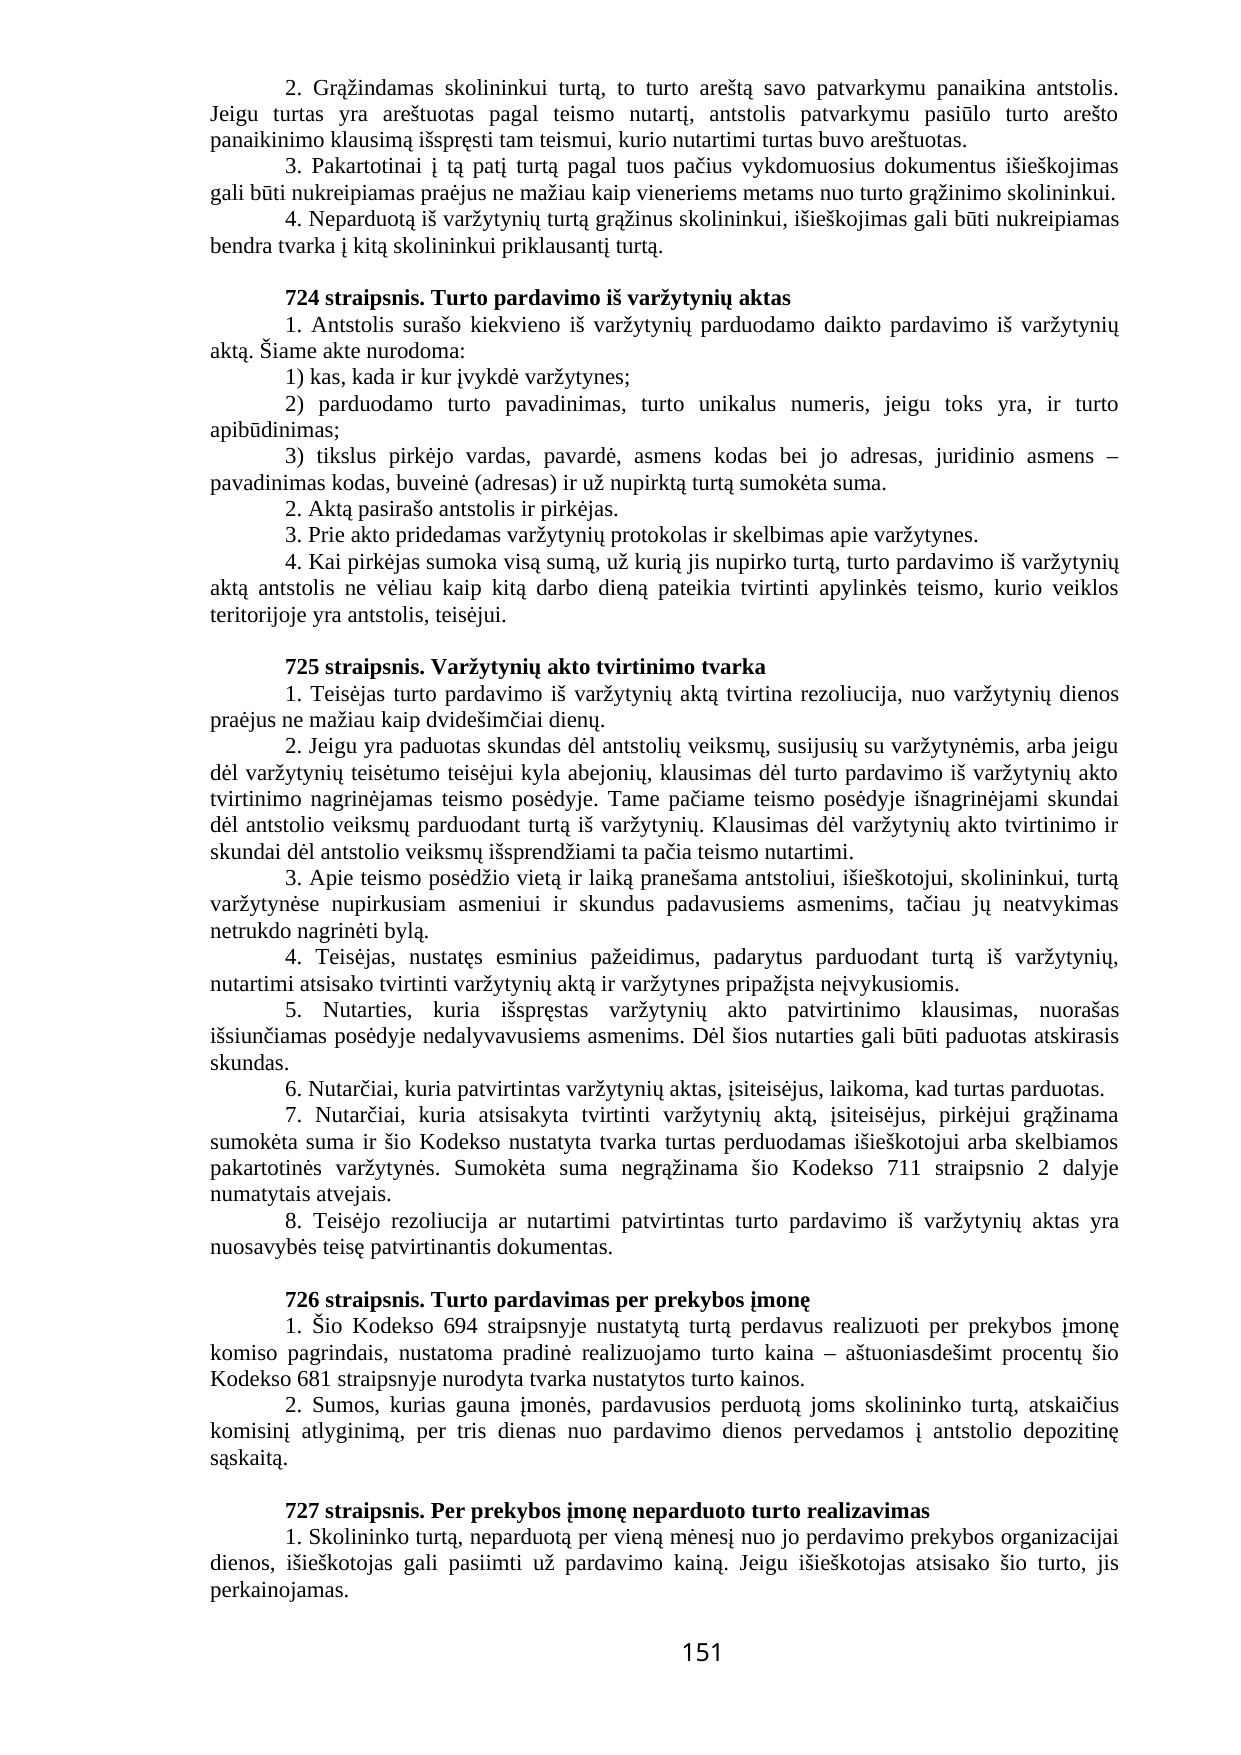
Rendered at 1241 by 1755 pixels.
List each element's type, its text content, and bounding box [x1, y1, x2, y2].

text 2. Jeigu yra paduotas skundas dėl antstolių veiksmų, susijusių su varžytynėmis, arba jeigu dėl varžytynių teisėtumo teisėjui kyla abejonių, klausimas dėl turto pardavimo iš varžytynių akto tvirtinimo nagrinėjamas teismo posėdyje. Tame pačiame teismo posėdyje išnagrinėjami skundai dėl antstolio veiksmų parduodant turtą iš varžytynių. Klausimas dėl varžytynių akto tvirtinimo ir skundai dėl antstolio veiksmų išsprendžiami ta pačia teismo nutartimi. [210, 732, 1120, 864]
text 5. Nutarties, kuria išspręstas varžytynių akto patvirtinimo klausimas, nuorašas išsiunčiamas posėdyje nedalyvavusiems asmenims. Dėl šios nutarties gali būti paduotas atskirasis skundas. [210, 996, 1120, 1075]
text 3. Apie teismo posėdžio vietą ir laiką pranešama antstoliui, išieškotojui, skolininkui, turtą varžytynėse nupirkusiam asmeniui ir skundus padavusiems asmenims, tačiau jų neatvykimas netrukdo nagrinėti bylą. [210, 864, 1120, 943]
text 1) kas, kada ir kur įvykdė varžytynes; [210, 363, 1120, 390]
text 3. Prie akto pridedamas varžytynių protokolas ir skelbimas apie varžytynes. [210, 522, 1120, 548]
text 727 straipsnis. Per prekybos įmonę neparduoto turto realizavimas [210, 1497, 1120, 1523]
text 726 straipsnis. Turto pardavimas per prekybos įmonę [210, 1286, 1120, 1312]
text 2. Grąžindamas skolininkui turtą, to turto areštą savo patvarkymu panaikina antstolis. Jeigu turtas yra areštuotas pagal teismo nutartį, antstolis patvarkymu pasiūlo turto arešto panaikinimo klausimą išspręsti tam teismui, kurio nutartimi turtas buvo areštuotas. [210, 73, 1120, 153]
text 3) tikslus pirkėjo vardas, pavardė, asmens kodas bei jo adresas, juridinio asmens – pavadinimas kodas, buveinė (adresas) ir už nupirktą turtą sumokėta suma. [210, 442, 1120, 495]
text 3. Pakartotinai į tą patį turtą pagal tuos pačius vykdomuosius dokumentus išieškojimas gali būti nukreipiamas praėjus ne mažiau kaip vieneriems metams nuo turto grąžinimo skolininkui. [210, 153, 1120, 205]
text 724 straipsnis. Turto pardavimo iš varžytynių aktas [210, 284, 1120, 311]
text 4. Teisėjas, nustatęs esminius pažeidimus, padarytus parduodant turtą iš varžytynių, nutartimi atsisako tvirtinti varžytynių aktą ir varžytynes pripažįsta neįvykusiomis. [210, 943, 1120, 996]
text 7. Nutarčiai, kuria atsisakyta tvirtinti varžytynių aktą, įsiteisėjus, pirkėjui grąžinama sumokėta suma ir šio Kodekso nustatyta tvarka turtas perduodamas išieškotojui arba skelbiamos pakartotinės varžytynės. Sumokėta suma negrąžinama šio Kodekso 711 straipsnio 2 dalyje numatytais atvejais. [210, 1101, 1120, 1207]
text 1. Šio Kodekso 694 straipsnyje nustatytą turtą perdavus realizuoti per prekybos įmonę komiso pagrindais, nustatoma pradinė realizuojamo turto kaina – aštuoniasdešimt procentų šio Kodekso 681 straipsnyje nurodyta tvarka nustatytos turto kainos. [210, 1312, 1120, 1391]
text 2. Sumos, kurias gauna įmonės, pardavusios perduotą joms skolininko turtą, atskaičius komisinį atlyginimą, per tris dienas nuo pardavimo dienos pervedamos į antstolio depozitinę sąskaitą. [210, 1391, 1120, 1470]
text 4. Kai pirkėjas sumoka visą sumą, už kurią jis nupirko turtą, turto pardavimo iš varžytynių aktą antstolis ne vėliau kaip kitą darbo dieną pateikia tvirtinti apylinkės teismo, kurio veiklos teritorijoje yra antstolis, teisėjui. [210, 548, 1120, 627]
text 1. Skolininko turtą, neparduotą per vieną mėnesį nuo jo perdavimo prekybos organizacijai dienos, išieškotojas gali pasiimti už pardavimo kainą. Jeigu išieškotojas atsisako šio turto, jis perkainojamas. [210, 1523, 1120, 1602]
text 1. Antstolis surašo kiekvieno iš varžytynių parduodamo daikto pardavimo iš varžytynių aktą. Šiame akte nurodoma: [210, 311, 1120, 363]
text 2. Aktą pasirašo antstolis ir pirkėjas. [210, 495, 1120, 522]
text 725 straipsnis. Varžytynių akto tvirtinimo tvarka [210, 653, 1120, 680]
text 6. Nutarčiai, kuria patvirtintas varžytynių aktas, įsiteisėjus, laikoma, kad turtas parduotas. [210, 1075, 1120, 1101]
text 8. Teisėjo rezoliucija ar nutartimi patvirtintas turto pardavimo iš varžytynių aktas yra nuosavybės teisę patvirtinantis dokumentas. [210, 1207, 1120, 1259]
text 2) parduodamo turto pavadinimas, turto unikalus numeris, jeigu toks yra, ir turto apibūdinimas; [210, 390, 1120, 442]
text 1. Teisėjas turto pardavimo iš varžytynių aktą tvirtina rezoliucija, nuo varžytynių dienos praėjus ne mažiau kaip dvidešimčiai dienų. [210, 680, 1120, 732]
text 4. Neparduotą iš varžytynių turtą grąžinus skolininkui, išieškojimas gali būti nukreipiamas bendra tvarka į kitą skolininkui priklausantį turtą. [210, 205, 1120, 258]
